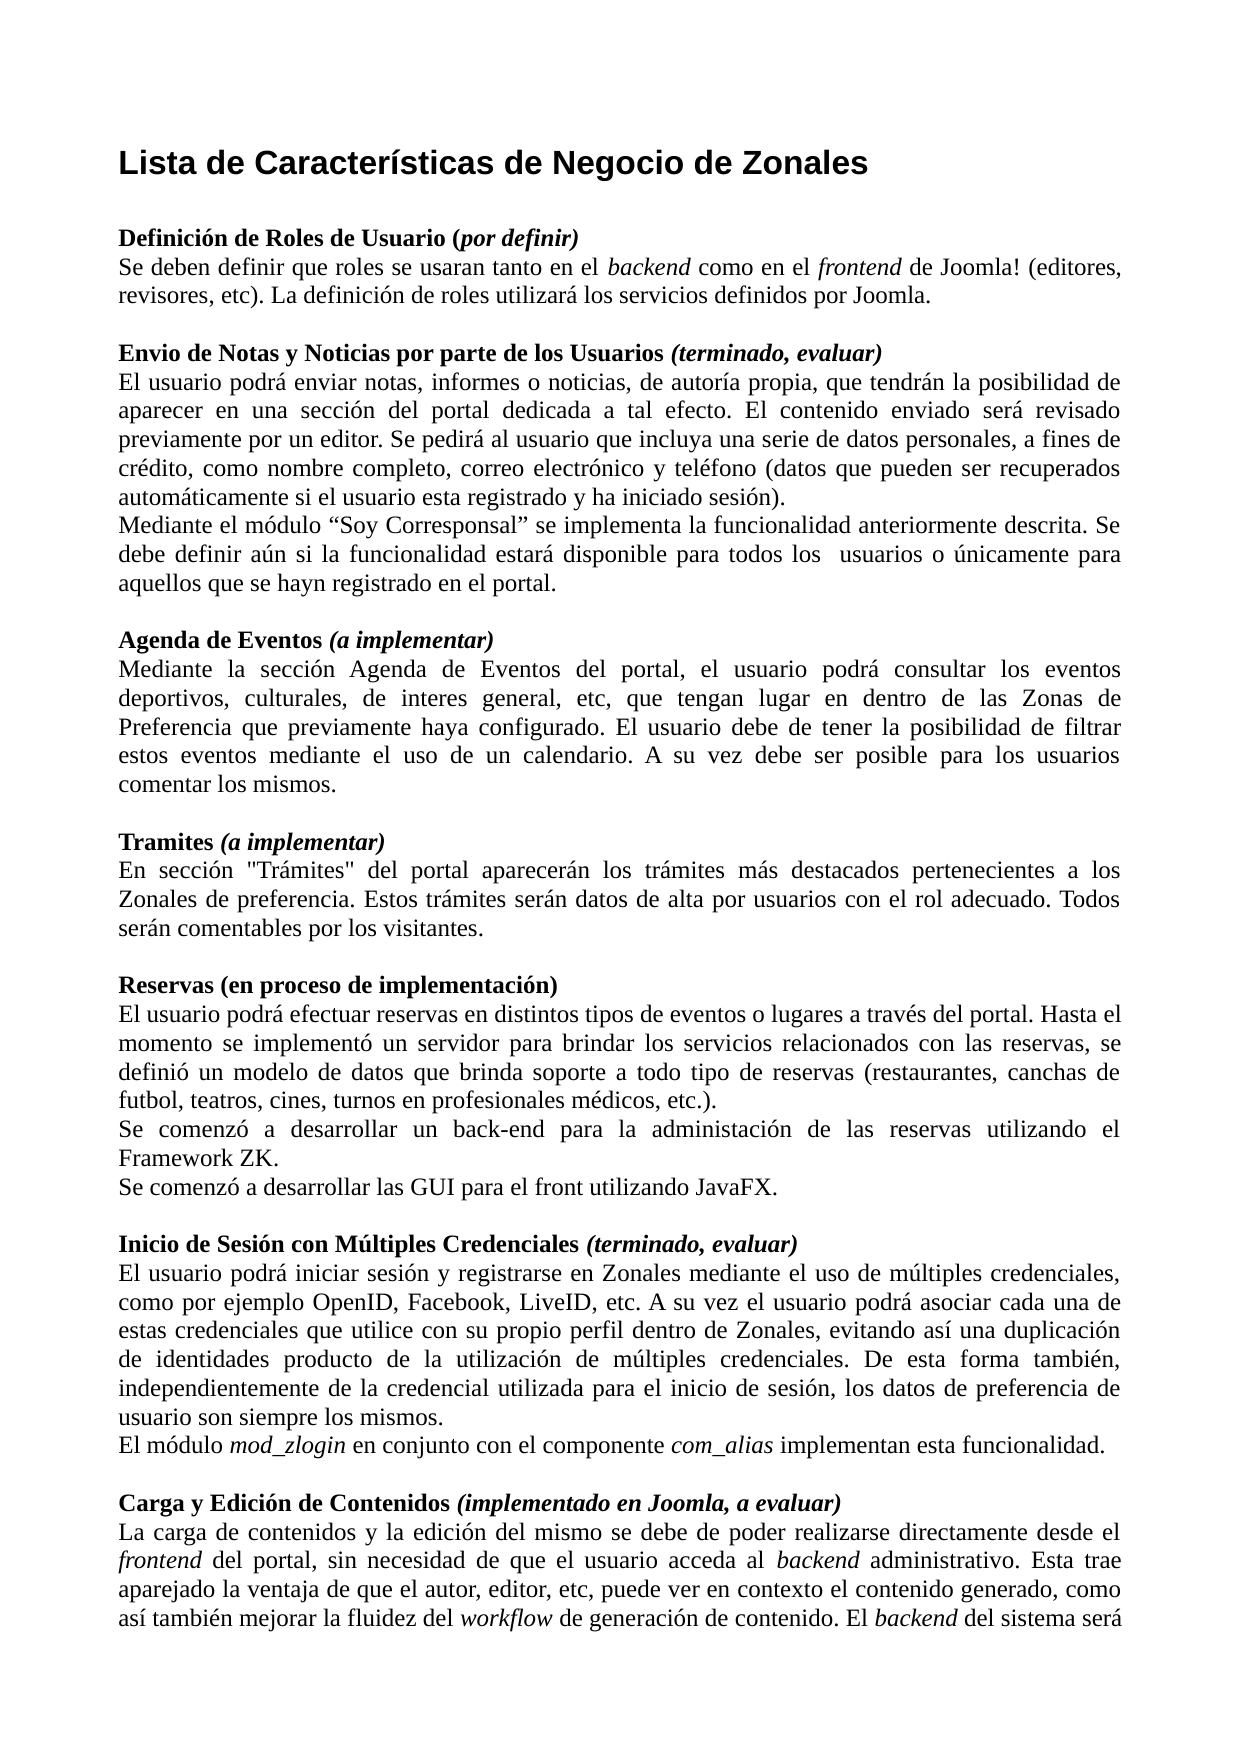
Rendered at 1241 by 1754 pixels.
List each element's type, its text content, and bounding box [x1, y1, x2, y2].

text Mediante la sección Agenda de Eventos del portal, el usuario podrá consultar los eventos deportivos, culturales, de interes general, etc, que tengan lugar en dentro de las Zonas de Preferencia que previamente haya configurado. El usuario debe de tener la posibilidad de filtrar estos eventos mediante el uso de un calendario. A su vez debe ser posible para los usuarios comentar los mismos. [118, 654, 1122, 798]
text El usuario podrá iniciar sesión y registrarse en Zonales mediante el uso de múltiples credenciales, como por ejemplo OpenID, Facebook, LiveID, etc. A su vez el usuario podrá asociar cada una de estas credenciales que utilice con su propio perfil dentro de Zonales, evitando así una duplicación de identidades producto de la utilización de múltiples credenciales. De esta forma también, independientemente de la credencial utilizada para el inicio de sesión, los datos de preferencia de usuario son siempre los mismos. [118, 1258, 1122, 1431]
text Tramites (a implementar) [118, 827, 1122, 856]
text Inicio de Sesión con Múltiples Credenciales (terminado, evaluar) [118, 1229, 1122, 1258]
text Definición de Roles de Usuario (por definir) [118, 223, 1122, 252]
text Se comenzó a desarrollar las GUI para el front utilizando JavaFX. [118, 1172, 1122, 1201]
text Carga y Edición de Contenidos (implementado en Joomla, a evaluar) [118, 1488, 1122, 1517]
text Envio de Notas y Noticias por parte de los Usuarios (terminado, evaluar) [118, 338, 1122, 367]
text Agenda de Eventos (a implementar) [118, 626, 1122, 654]
text Se deben definir que roles se usaran tanto en el backend como en el frontend de Joomla! (editores, revisores, etc). La definición de roles utilizará los servicios definidos por Joomla. [118, 252, 1122, 309]
subtitle Lista de Características de Negocio de Zonales [118, 143, 1122, 182]
text En sección "Trámites" del portal aparecerán los trámites más destacados pertenecientes a los Zonales de preferencia. Estos trámites serán datos de alta por usuarios con el rol adecuado. Todos serán comentables por los visitantes. [118, 856, 1122, 942]
text La carga de contenidos y la edición del mismo se debe de poder realizarse directamente desde el frontend del portal, sin necesidad de que el usuario acceda al backend administrativo. Esta trae aparejado la ventaja de que el autor, editor, etc, puede ver en contexto el contenido generado, como así también mejorar la fluidez del workflow de generación de contenido. El backend del sistema será [118, 1517, 1122, 1632]
text El usuario podrá efectuar reservas en distintos tipos de eventos o lugares a través del portal. Hasta el momento se implementó un servidor para brindar los servicios relacionados con las reservas, se definió un modelo de datos que brinda soporte a todo tipo de reservas (restaurantes, canchas de futbol, teatros, cines, turnos en profesionales médicos, etc.). [118, 999, 1122, 1114]
text El usuario podrá enviar notas, informes o noticias, de autoría propia, que tendrán la posibilidad de aparecer en una sección del portal dedicada a tal efecto. El contenido enviado será revisado previamente por un editor. Se pedirá al usuario que incluya una serie de datos personales, a fines de crédito, como nombre completo, correo electrónico y teléfono (datos que pueden ser recuperados automáticamente si el usuario esta registrado y ha iniciado sesión). [118, 367, 1122, 511]
text El módulo mod_zlogin en conjunto con el componente com_alias implementan esta funcionalidad. [118, 1431, 1122, 1459]
text Se comenzó a desarrollar un back-end para la administación de las reservas utilizando el Framework ZK. [118, 1114, 1122, 1172]
text Mediante el módulo “Soy Corresponsal” se implementa la funcionalidad anteriormente descrita. Se debe definir aún si la funcionalidad estará disponible para todos los usuarios o únicamente para aquellos que se hayn registrado en el portal. [118, 511, 1122, 597]
text Reservas (en proceso de implementación) [118, 971, 1122, 999]
